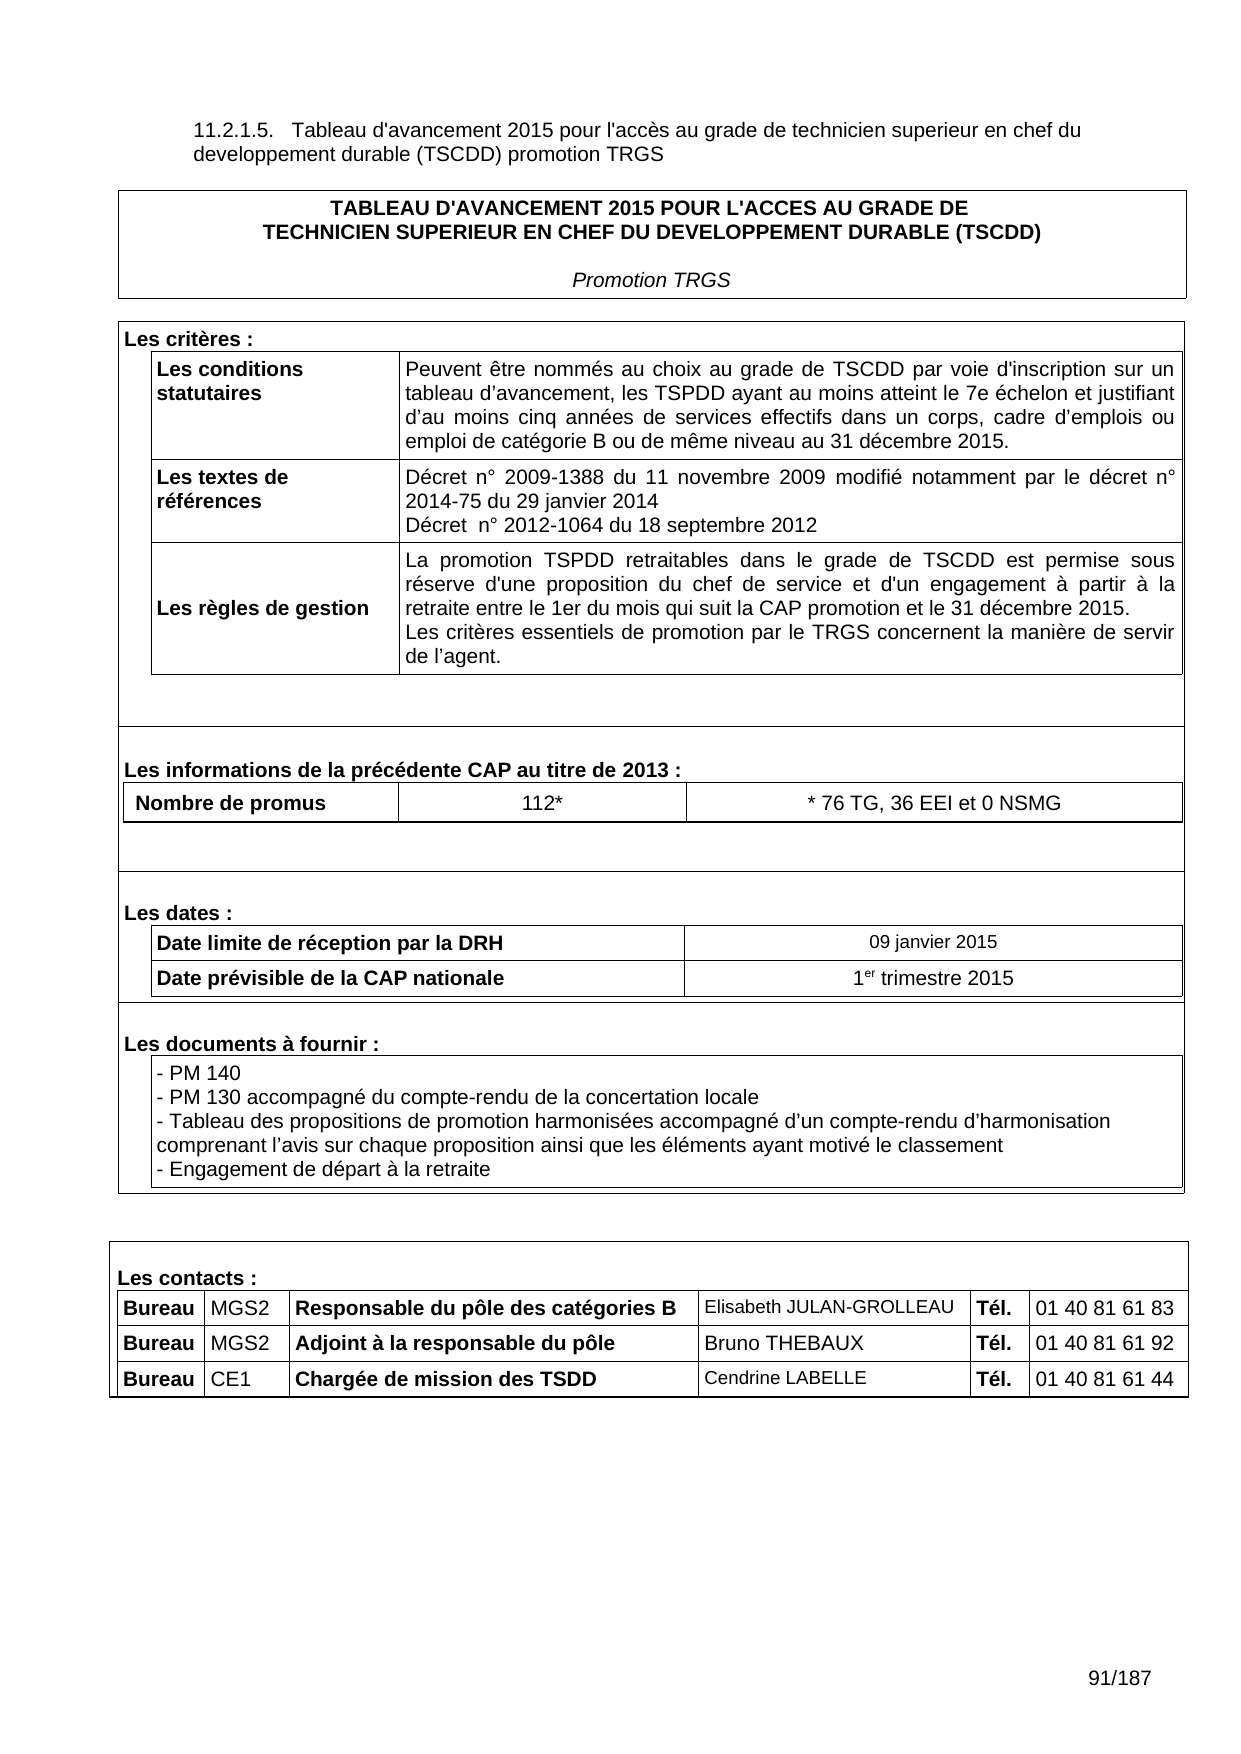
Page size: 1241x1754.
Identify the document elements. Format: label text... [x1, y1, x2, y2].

table_cell Bruno THEBAUX [699, 1326, 970, 1361]
table_cell Les règles de gestion [152, 543, 399, 673]
table_header Elisabeth JULAN-GROLLEAU [699, 1291, 970, 1325]
table_cell [110, 1290, 117, 1396]
table_cell MGS2 [205, 1326, 289, 1361]
table_header TABLEAU D'AVANCEMENT 2015 POUR L'ACCES AU GRADE DE TECHNICIEN SUPERIEUR EN CHEF DU DEVELOPPEMENT DURABLE (TSCDD) Promotion TRGS [119, 191, 1186, 297]
table_cell Cendrine LABELLE [699, 1362, 970, 1396]
table_header Date limite de réception par la DRH [152, 926, 684, 960]
table_cell Chargée de mission des TSDD [290, 1362, 698, 1396]
subtitle Tableau d'avancement 2015 pour l'accès au grade de technicien superieur en chef du developpement durable (TSCDD) promotion TRGS [118, 118, 1152, 166]
table_header Les contacts : [110, 1242, 1188, 1289]
table_header Peuvent être nommés au choix au grade de TSCDD par voie d'inscription sur un tableau d’avancement, les TSPDD ayant au moins atteint le 7e échelon et justifiant d’au moins cinq années de services effectifs dans un corps, cadre d’emplois ou emploi de catégorie B ou de même niveau au 31 décembre 2015. [400, 352, 1182, 459]
table_cell Bureau [118, 1362, 204, 1396]
table_header MGS2 [205, 1291, 289, 1325]
table_cell Décret n° 2009-1388 du 11 novembre 2009 modifié notamment par le décret n° 2014-75 du 29 janvier 2014 Décret n° 2012-1064 du 18 septembre 2012 [400, 460, 1182, 542]
table_cell Bureau [118, 1326, 204, 1361]
table_cell Tél. [971, 1326, 1029, 1361]
table_cell 01 40 81 61 44 [1030, 1362, 1188, 1396]
table_header - PM 140 - PM 130 accompagné du compte-rendu de la concertation locale - Tableau des propositions de promotion harmonisées accompagné d’un compte-rendu d’harmonisation comprenant l’avis sur chaque proposition ainsi que les éléments ayant motivé le classement - Engagement de départ à la retraite [152, 1056, 1182, 1187]
table_cell CE1 [205, 1362, 289, 1396]
table_cell Les documents à fournir : [119, 1003, 1184, 1193]
table_header Les conditions statutaires [152, 352, 399, 459]
table_header Tél. [971, 1291, 1029, 1325]
table_cell Les textes de références [152, 460, 399, 542]
table_header Bureau [118, 1291, 204, 1325]
table_cell 1er trimestre 2015 [685, 961, 1182, 996]
table_cell 01 40 81 61 92 [1030, 1326, 1188, 1361]
table_header Responsable du pôle des catégories B [290, 1291, 698, 1325]
table_cell Les informations de la précédente CAP au titre de 2013 : [119, 727, 1184, 871]
table_header 01 40 81 61 83 [1030, 1291, 1188, 1325]
table_header 09 janvier 2015 [685, 926, 1182, 960]
table_header Nombre de promus [124, 783, 398, 821]
table_cell La promotion TSPDD retraitables dans le grade de TSCDD est permise sous réserve d'une proposition du chef de service et d'un engagement à partir à la retraite entre le 1er du mois qui suit la CAP promotion et le 31 décembre 2015. Les critères essentiels de promotion par le TRGS concernent la manière de servir de l’agent. [400, 543, 1182, 673]
table_header * 76 TG, 36 EEI et 0 NSMG [687, 783, 1182, 821]
table_header 112* [399, 783, 686, 821]
table_cell Tél. [971, 1362, 1029, 1396]
table_cell Date prévisible de la CAP nationale [152, 961, 684, 996]
table_header Les critères : [119, 322, 1184, 726]
table_cell Adjoint à la responsable du pôle [290, 1326, 698, 1361]
table_cell Les dates : [119, 872, 1184, 1002]
